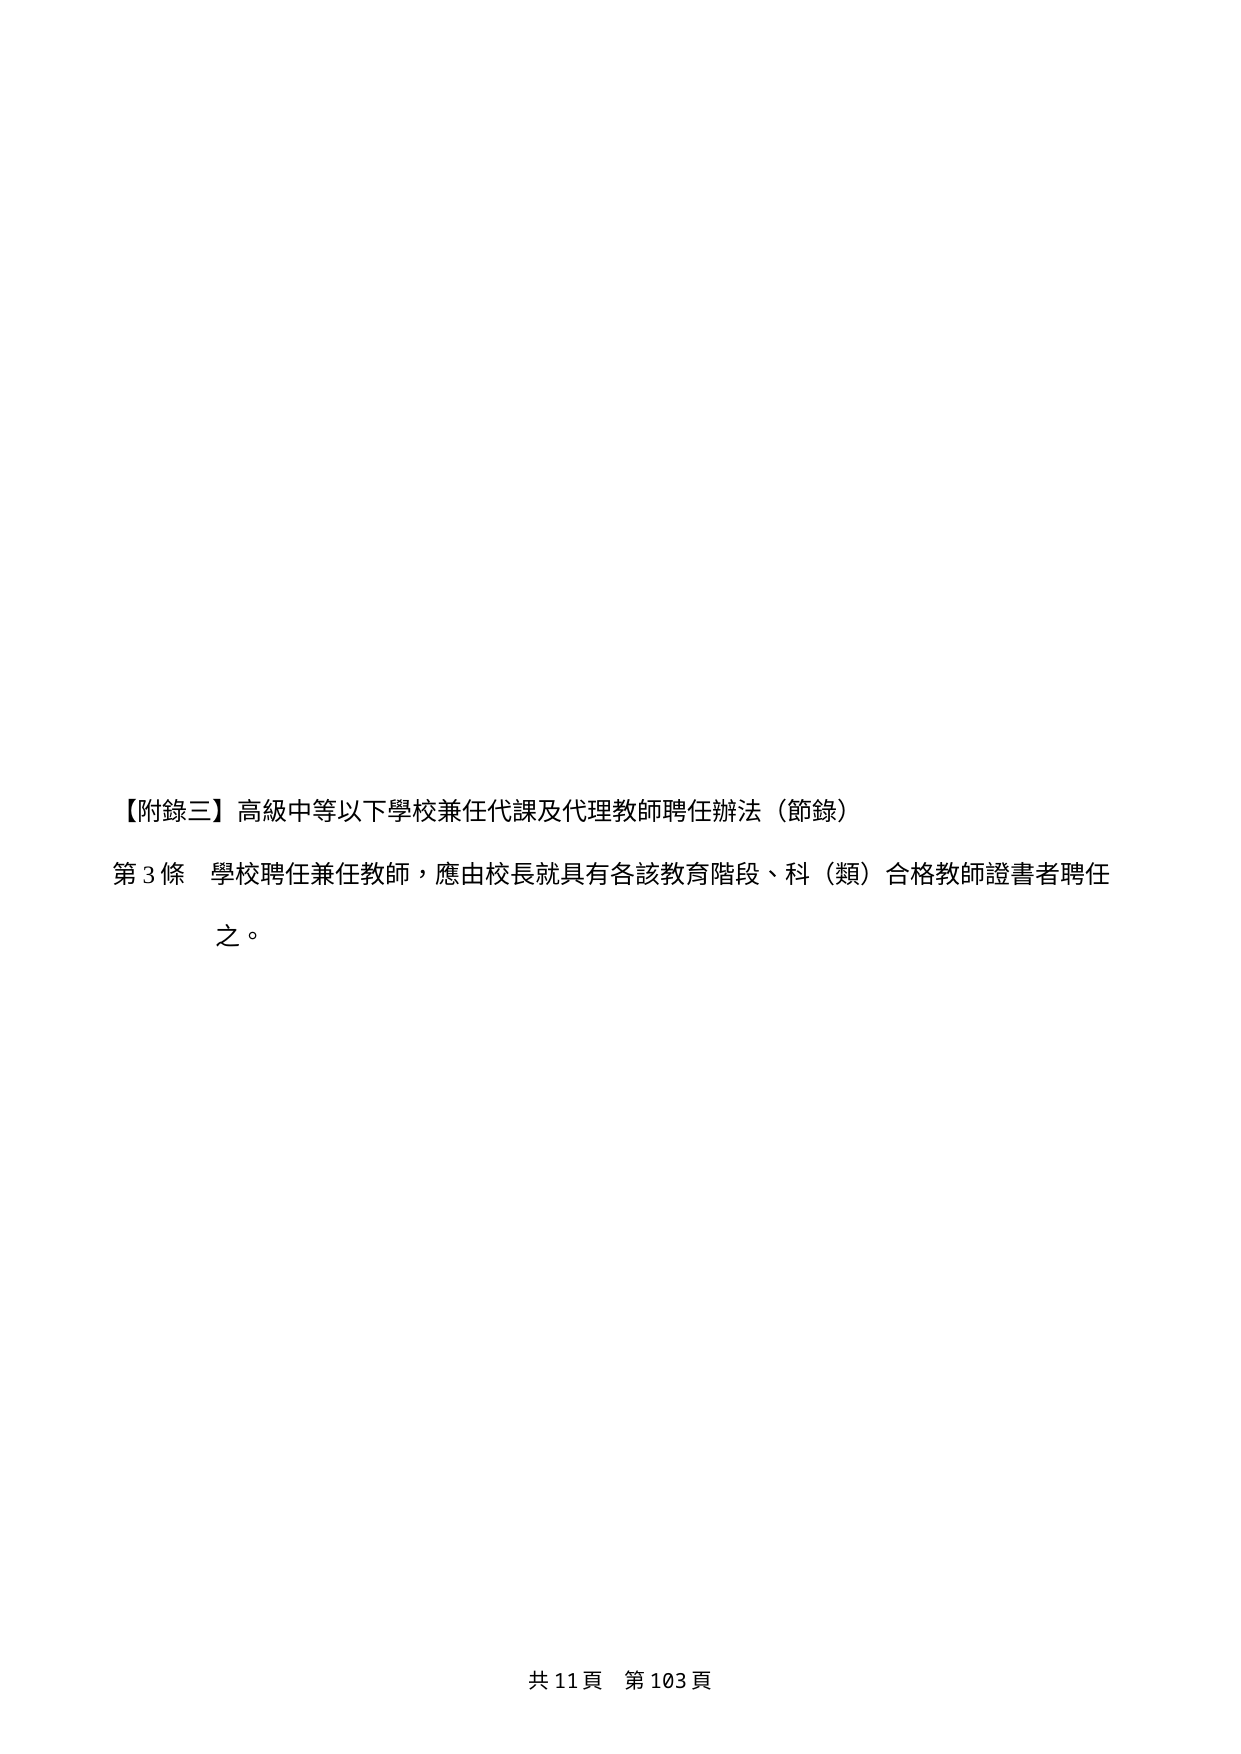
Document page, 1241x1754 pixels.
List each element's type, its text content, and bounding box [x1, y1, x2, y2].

text 【附錄三】高級中等以下學校兼任代課及代理教師聘任辦法（節錄） [112, 768, 1128, 831]
text 第3條 學校聘任兼任教師，應由校長就具有各該教育階段、科（類）合格教師證書者聘任之。 [112, 831, 1128, 956]
